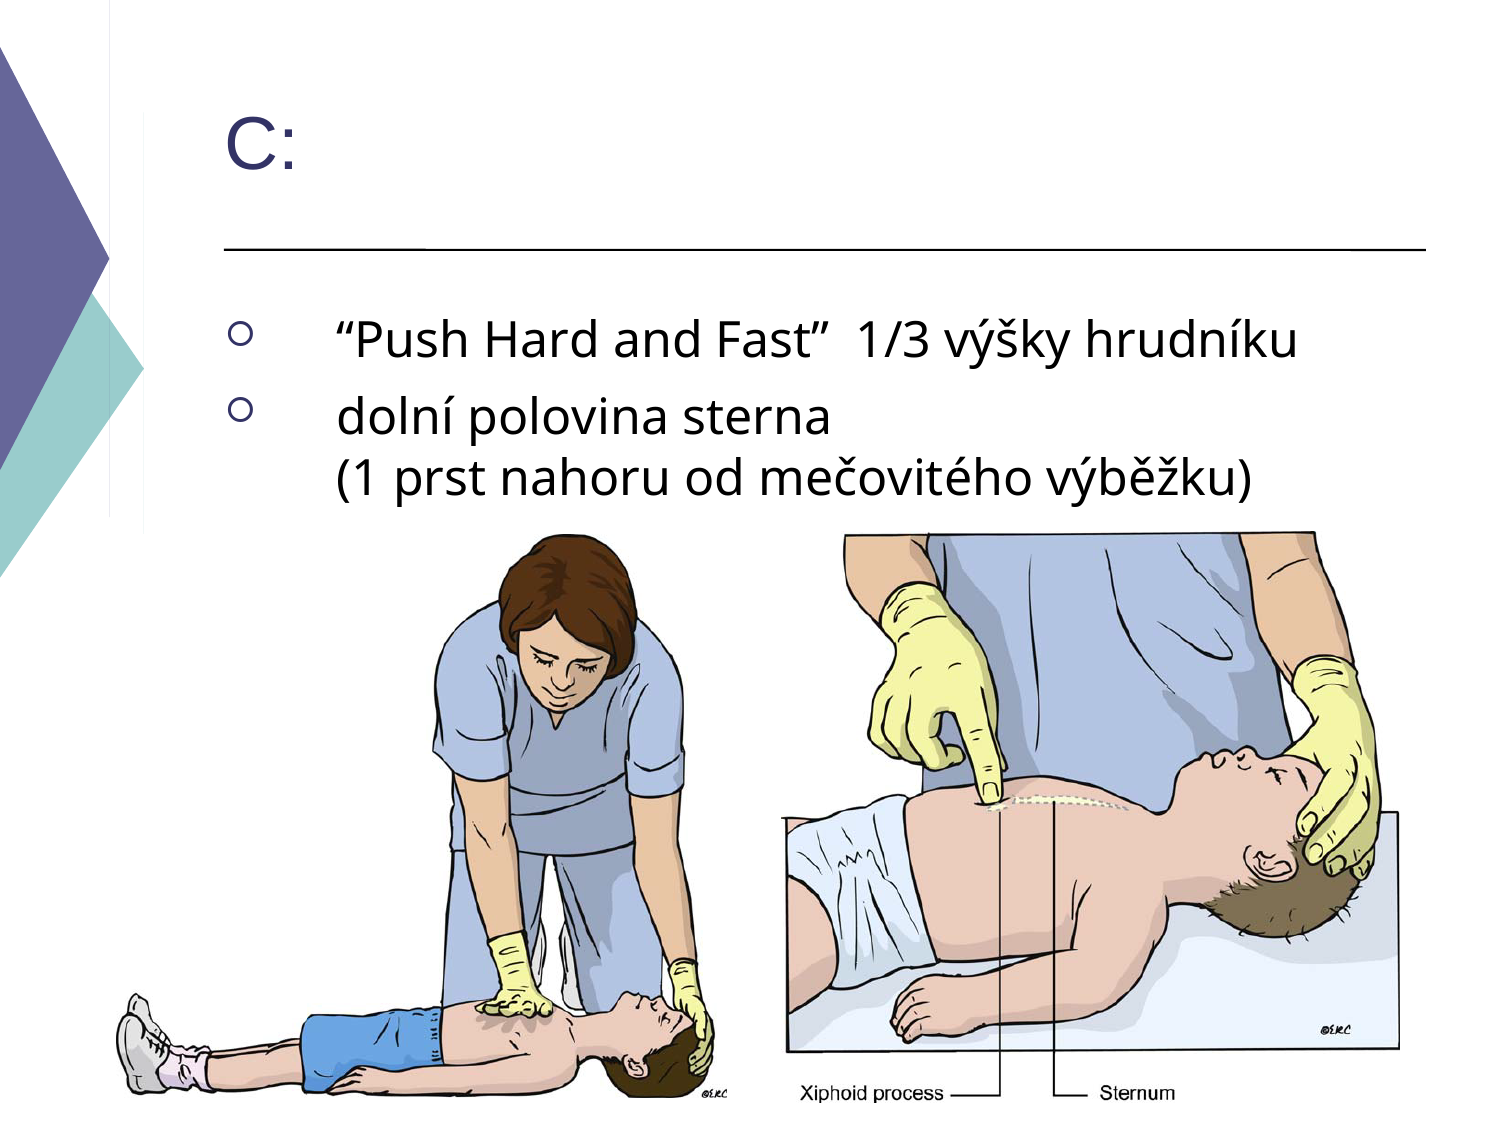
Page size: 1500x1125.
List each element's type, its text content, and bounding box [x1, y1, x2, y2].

list “Push Hard and Fast” 1/3 výšky hrudníku dolní polovina sterna (1 prst nahoru od mečovitého výběžku) [224, 299, 1424, 959]
picture [116, 534, 727, 1098]
picture [781, 531, 1400, 1103]
title C: [224, 48, 1424, 229]
